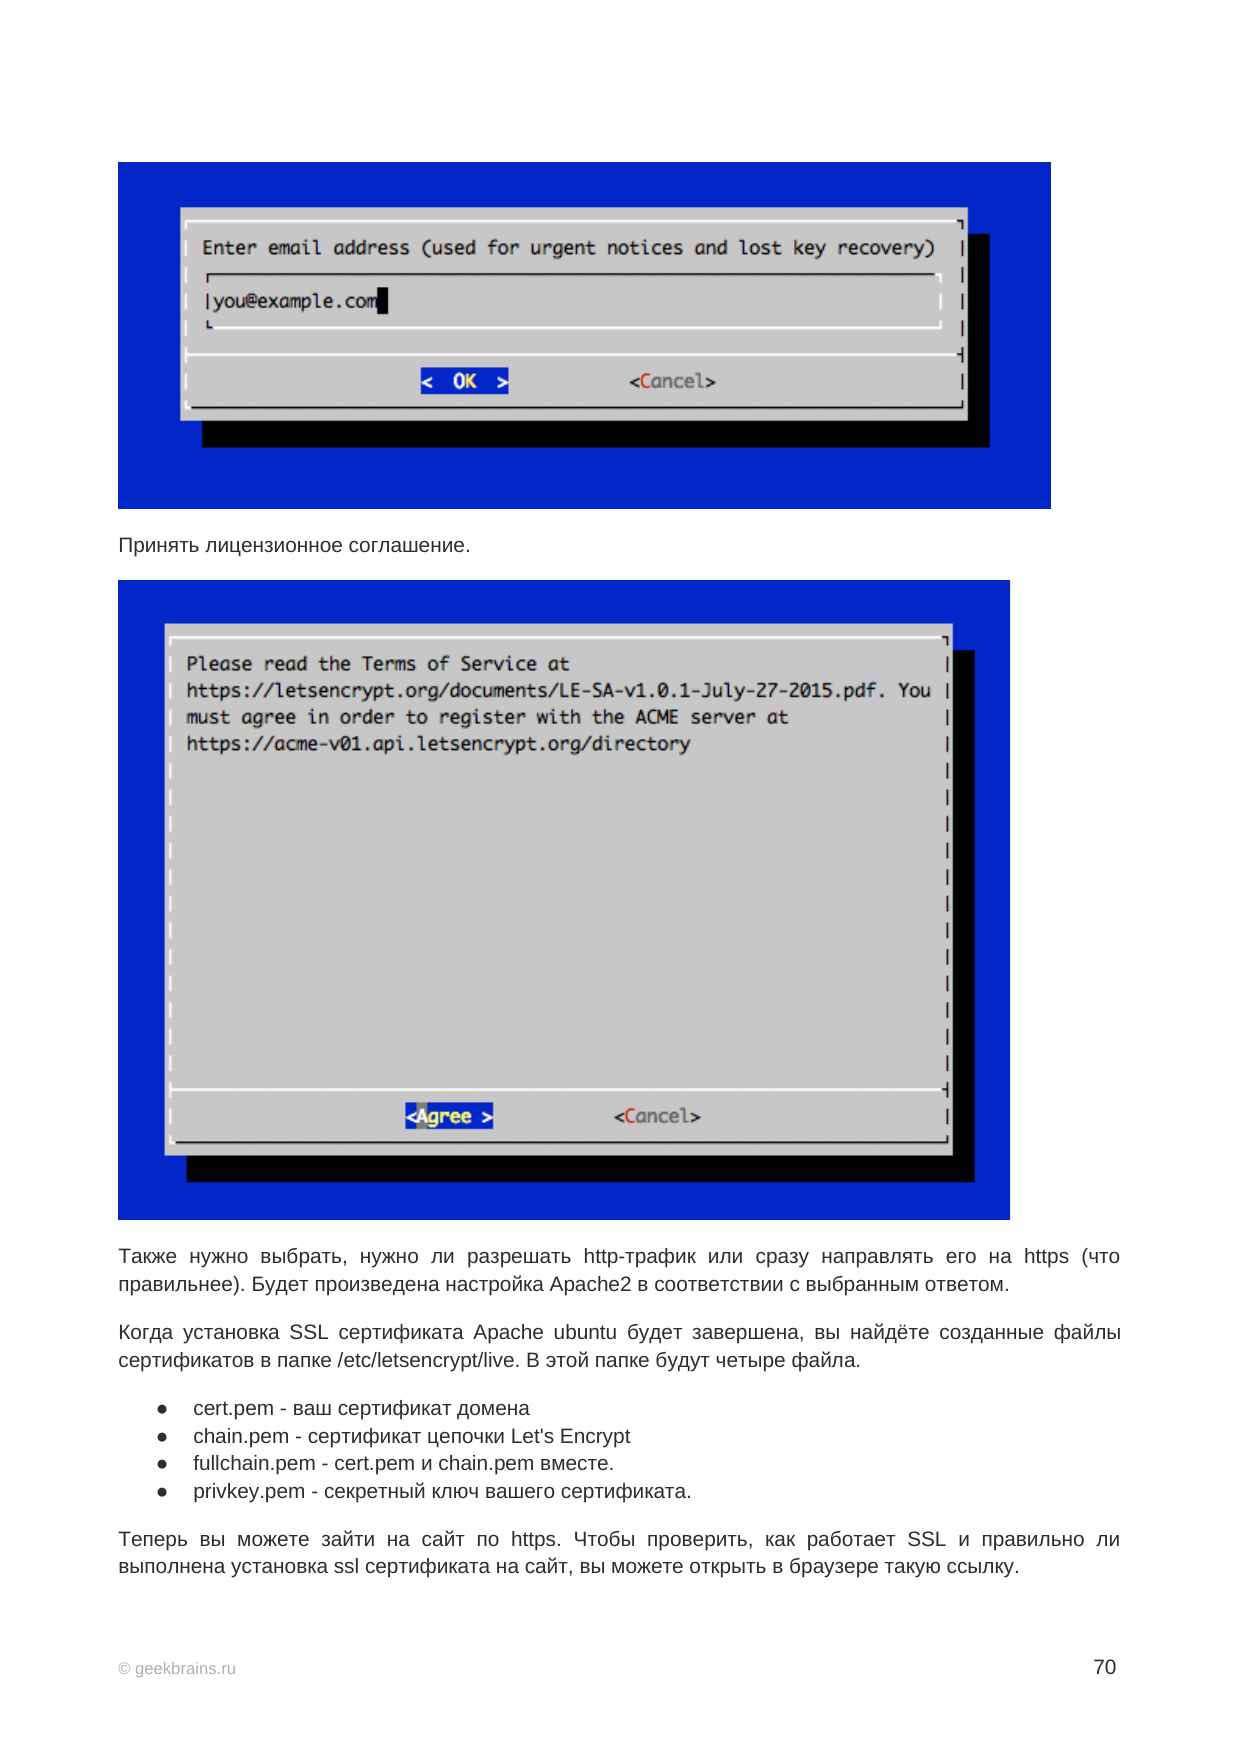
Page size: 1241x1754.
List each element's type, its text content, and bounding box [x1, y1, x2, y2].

list cert.pem - ваш сертификат домена [156, 1396, 1122, 1420]
list chain.pem - сертификат цепочки Let's Encrypt [156, 1423, 1122, 1447]
text Теперь вы можете зайти на сайт по https. Чтобы проверить, как работает SSL и правильно ли выполнена установка ssl сертификата на сайт, вы можете открыть в браузере такую ссылку. [118, 1527, 1122, 1578]
list fullchain.pem - cert.pem и chain.pem вместе. [156, 1451, 1122, 1475]
text Когда установка SSL сертификата Apache ubuntu будет завершена, вы найдёте созданные файлы сертификатов в папке /etc/letsencrypt/live. В этой папке будут четыре файла. [118, 1320, 1122, 1372]
text Также нужно выбрать, нужно ли разрешать http-трафик или сразу направлять его на https (что правильнее). Будет произведена настройка Apache2 в соответствии с выбранным ответом. [118, 1244, 1122, 1296]
list privkey.pem - секретный ключ вашего сертификата. [156, 1478, 1122, 1502]
picture [118, 162, 1051, 509]
text Принять лицензионное соглашение. [118, 532, 1122, 556]
picture [118, 580, 1011, 1220]
